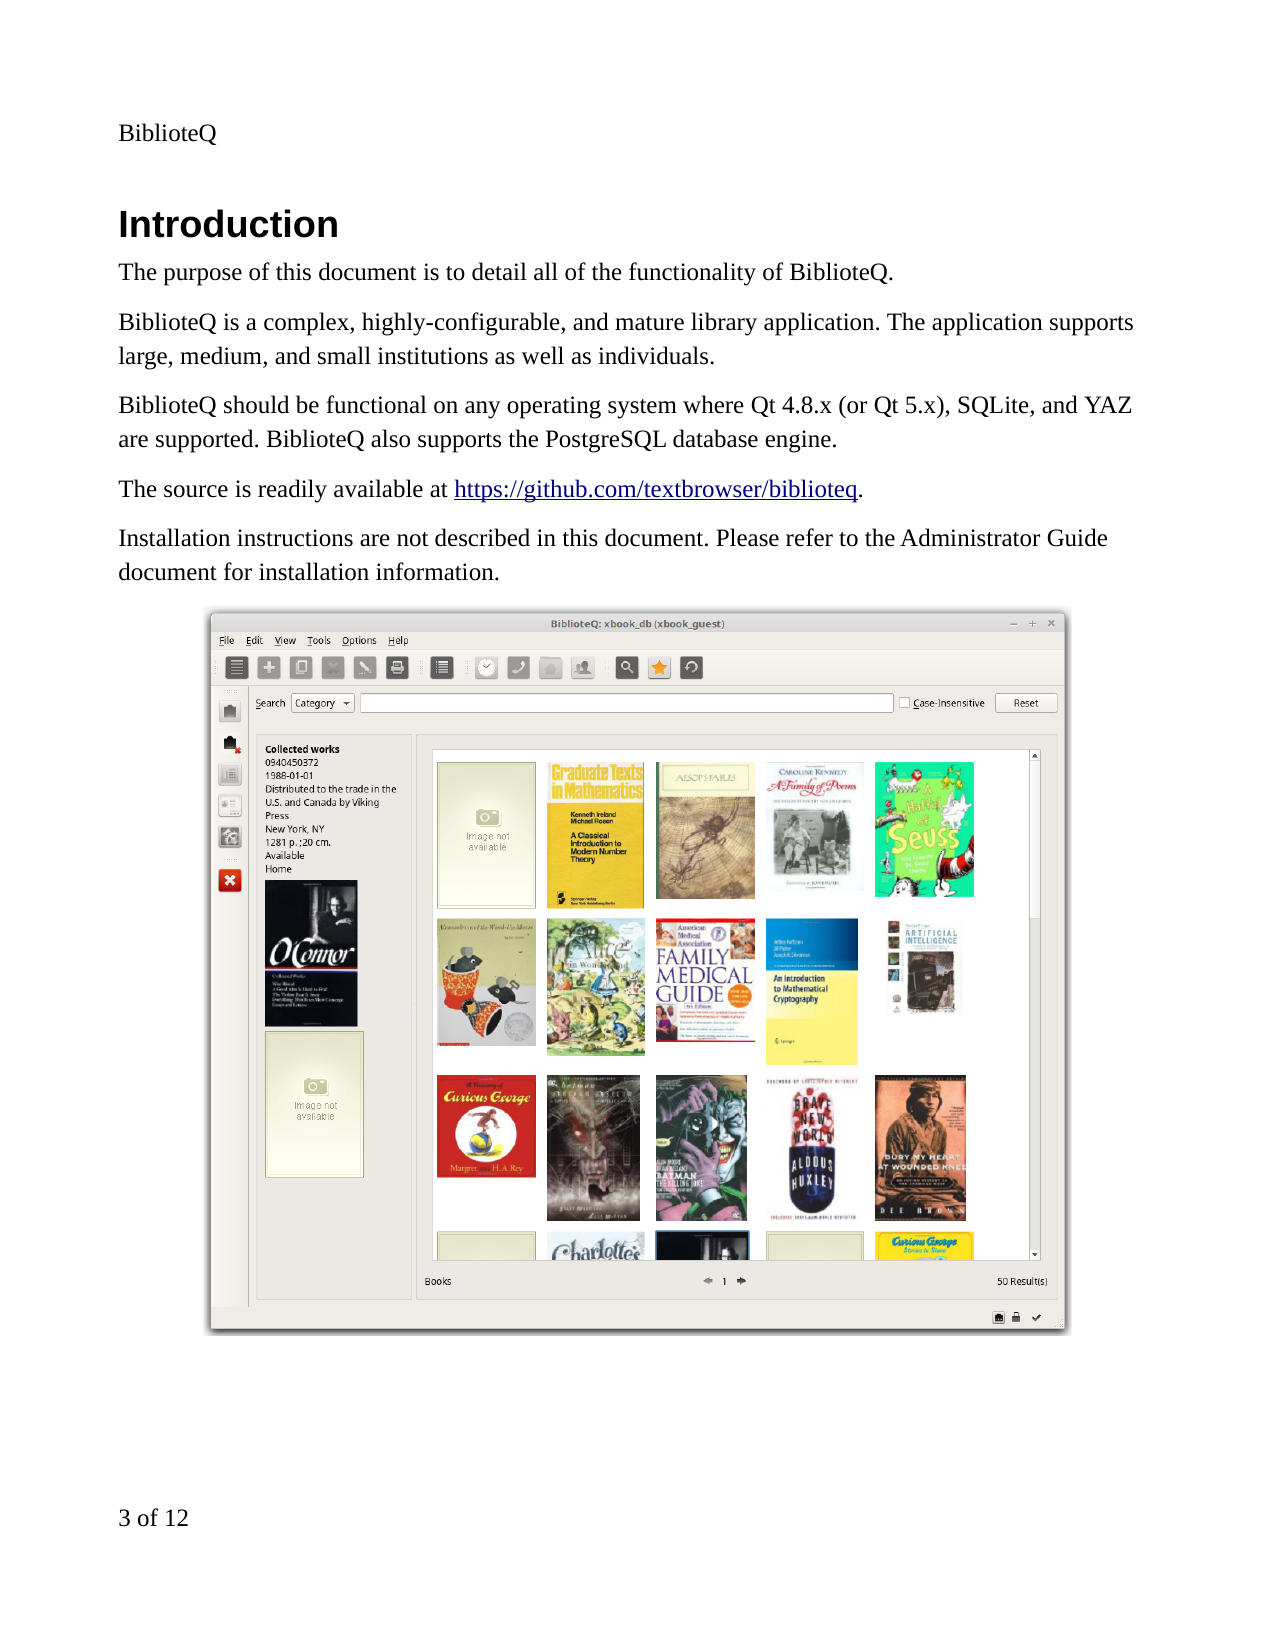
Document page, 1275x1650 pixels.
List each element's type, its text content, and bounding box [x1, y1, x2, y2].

text Installation instructions are not described in this document. Please refer to the Administrator Guide document for installation information. [118, 523, 1157, 586]
subtitle Introduction [118, 201, 1157, 245]
text BiblioteQ is a complex, highly-configurable, and mature library application. The application supports large, medium, and small institutions as well as individuals. [118, 307, 1157, 370]
text The purpose of this document is to detail all of the functionality of BiblioteQ. [118, 257, 1157, 286]
text BiblioteQ should be functional on any operating system where Qt 4.8.x (or Qt 5.x), SQLite, and YAZ are supported. BiblioteQ also supports the PostgreSQL database engine. [118, 390, 1157, 453]
text The source is readily available at https://github.com/textbrowser/biblioteq. [118, 474, 1157, 502]
picture [203, 606, 1072, 1336]
